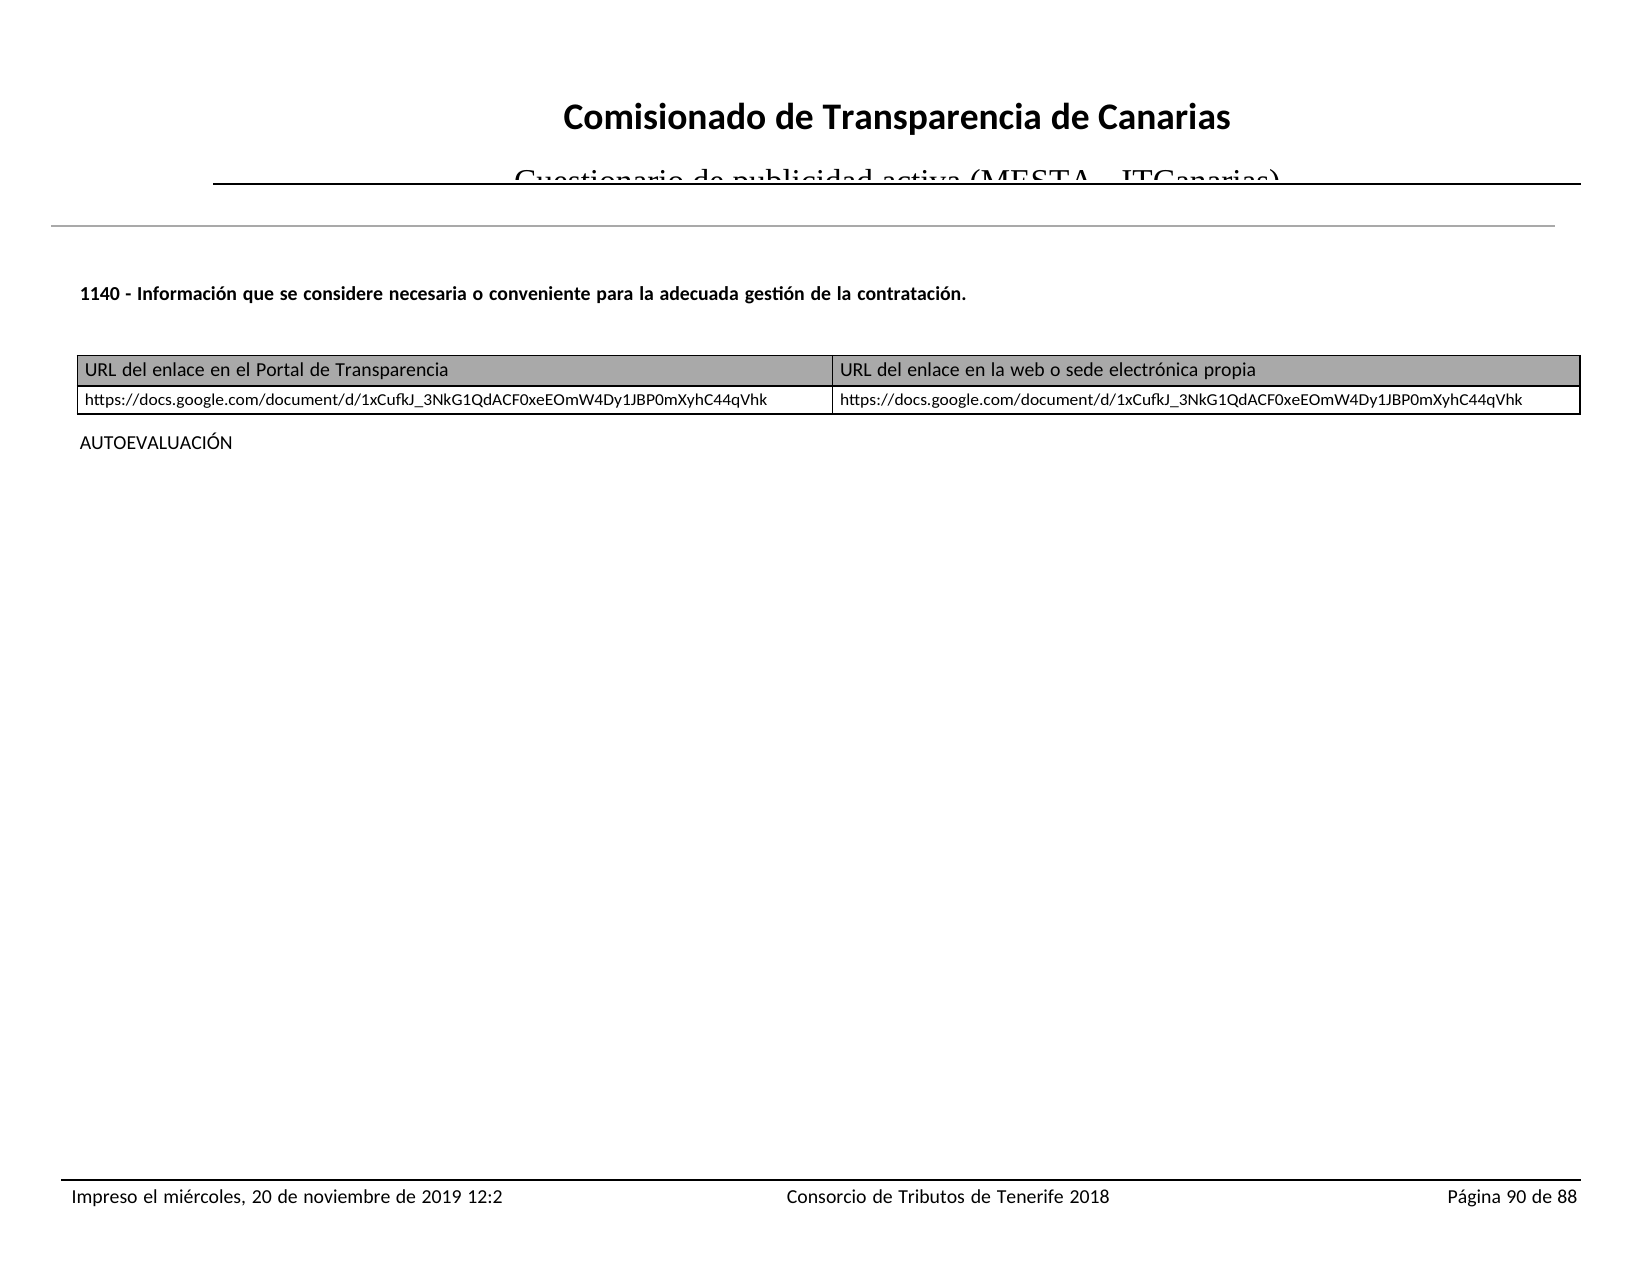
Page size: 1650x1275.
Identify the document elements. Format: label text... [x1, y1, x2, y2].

table_cell https://docs.google.com/document/d/1xCufkJ_3NkG1QdACF0xeEOmW4Dy1JBP0mXyhC44qVhk [78, 387, 832, 413]
text AUTOEVALUACIÓN [79, 431, 1594, 455]
table_header URL del enlace en el Portal de Transparencia [78, 356, 832, 385]
text 1140 - Información que se considere necesaria o conveniente para la adecuada gestión de la contratación. [79, 281, 1594, 305]
table_cell https://docs.google.com/document/d/1xCufkJ_3NkG1QdACF0xeEOmW4Dy1JBP0mXyhC44qVhk [833, 387, 1579, 413]
table_header URL del enlace en la web o sede electrónica propia [833, 356, 1579, 385]
